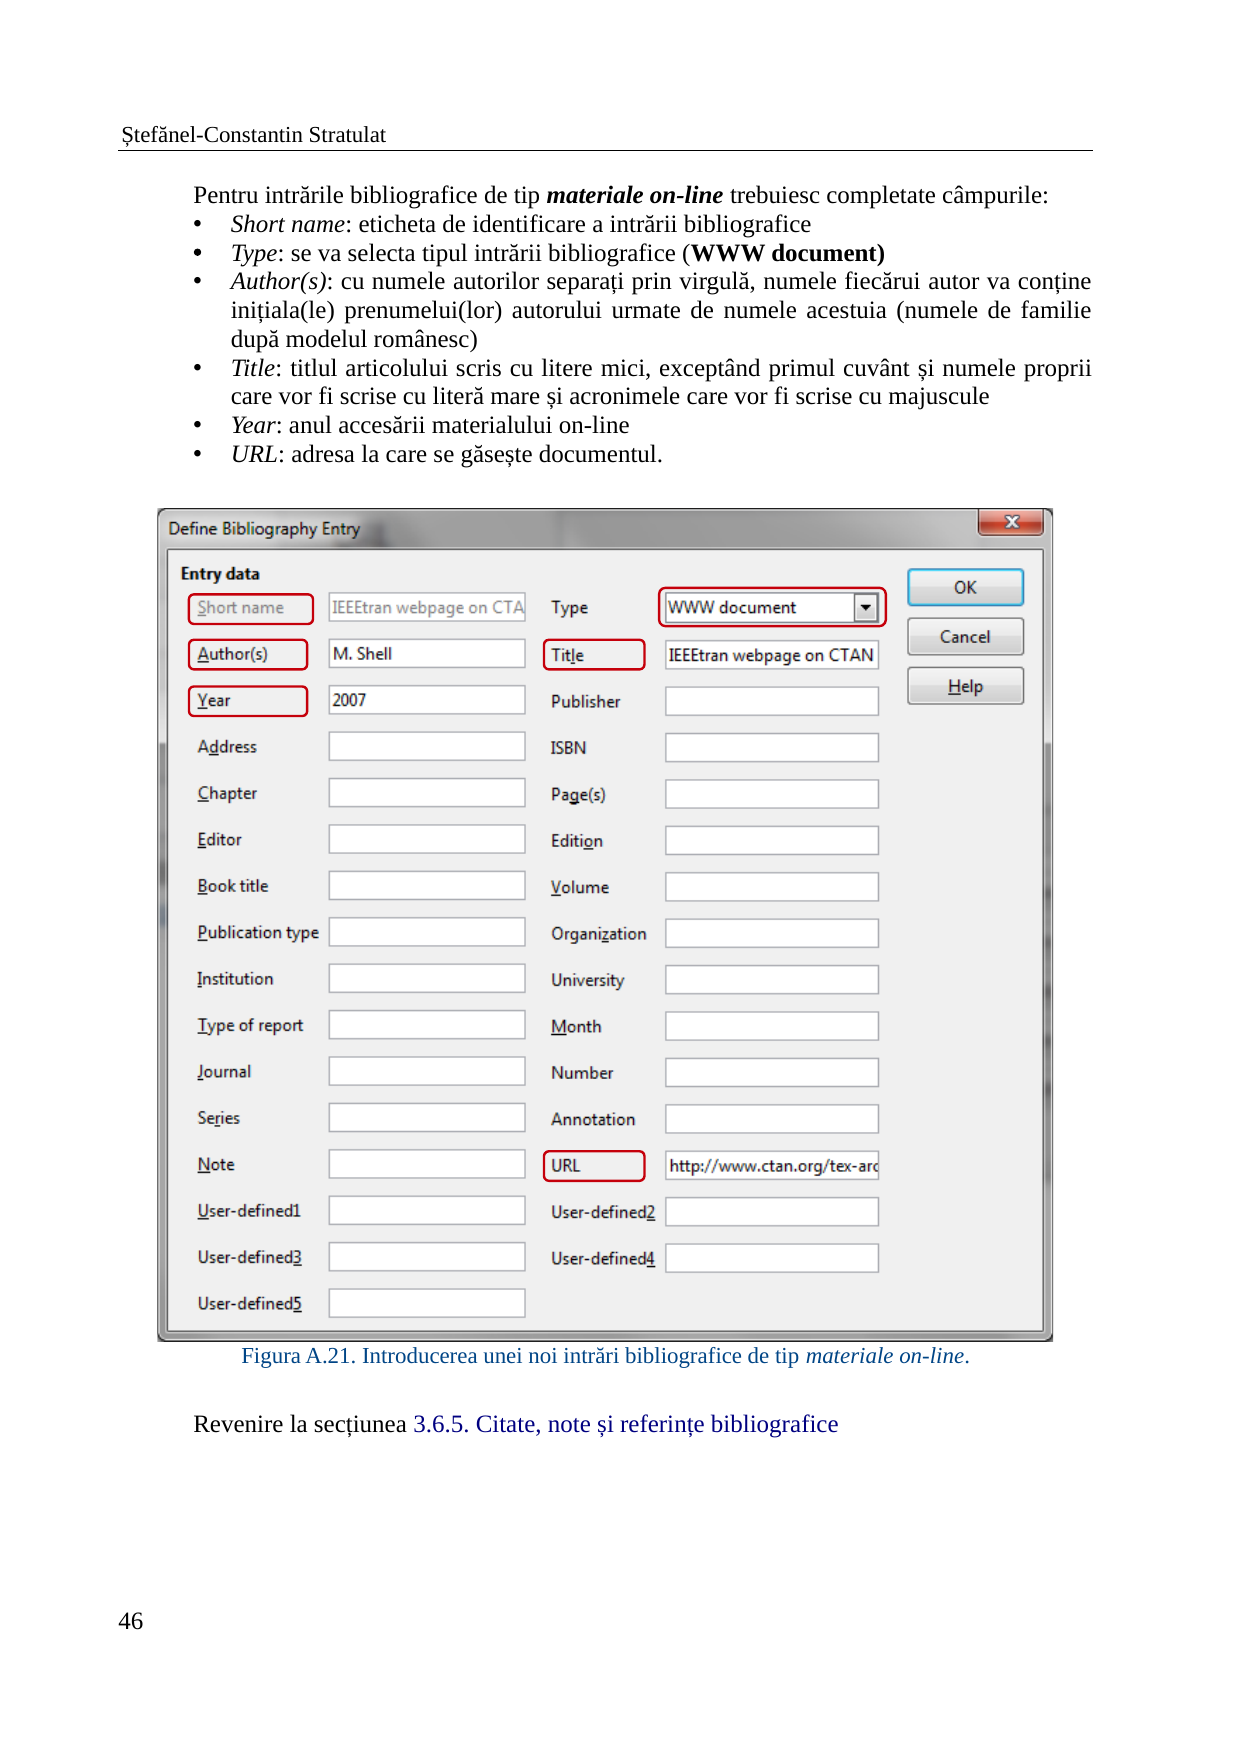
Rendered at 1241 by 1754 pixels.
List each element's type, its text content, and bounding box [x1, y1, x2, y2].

list Short name: eticheta de identificare a intrării bibliografice [193, 209, 1093, 238]
list Author(s): cu numele autorilor separați prin virgulă, numele fiecărui autor va conține inițiala(le) prenumelui(lor) autorului urmate de numele acestuia (numele de familie după modelul românesc) [193, 266, 1093, 353]
list Year: anul accesării materialului on-line [193, 410, 1093, 439]
list Type: se va selecta tipul intrării bibliografice (WWW document) [193, 238, 1093, 266]
text Pentru intrările bibliografice de tip materiale on-line trebuiesc completate câmpurile: [118, 180, 1093, 209]
text Revenire la secțiunea 3.6.5. Citate, note și referințe bibliografice [118, 1409, 1093, 1438]
picture [157, 508, 1054, 1342]
list URL: adresa la care se găsește documentul. [193, 439, 1093, 468]
text Figura A.21. Introducerea unei noi intrări bibliografice de tip materiale on-line. [118, 1342, 1092, 1368]
list Title: titlul articolului scris cu litere mici, exceptând primul cuvânt și numele proprii care vor fi scrise cu literă mare și acronimele care vor fi scrise cu majuscule [193, 353, 1093, 410]
